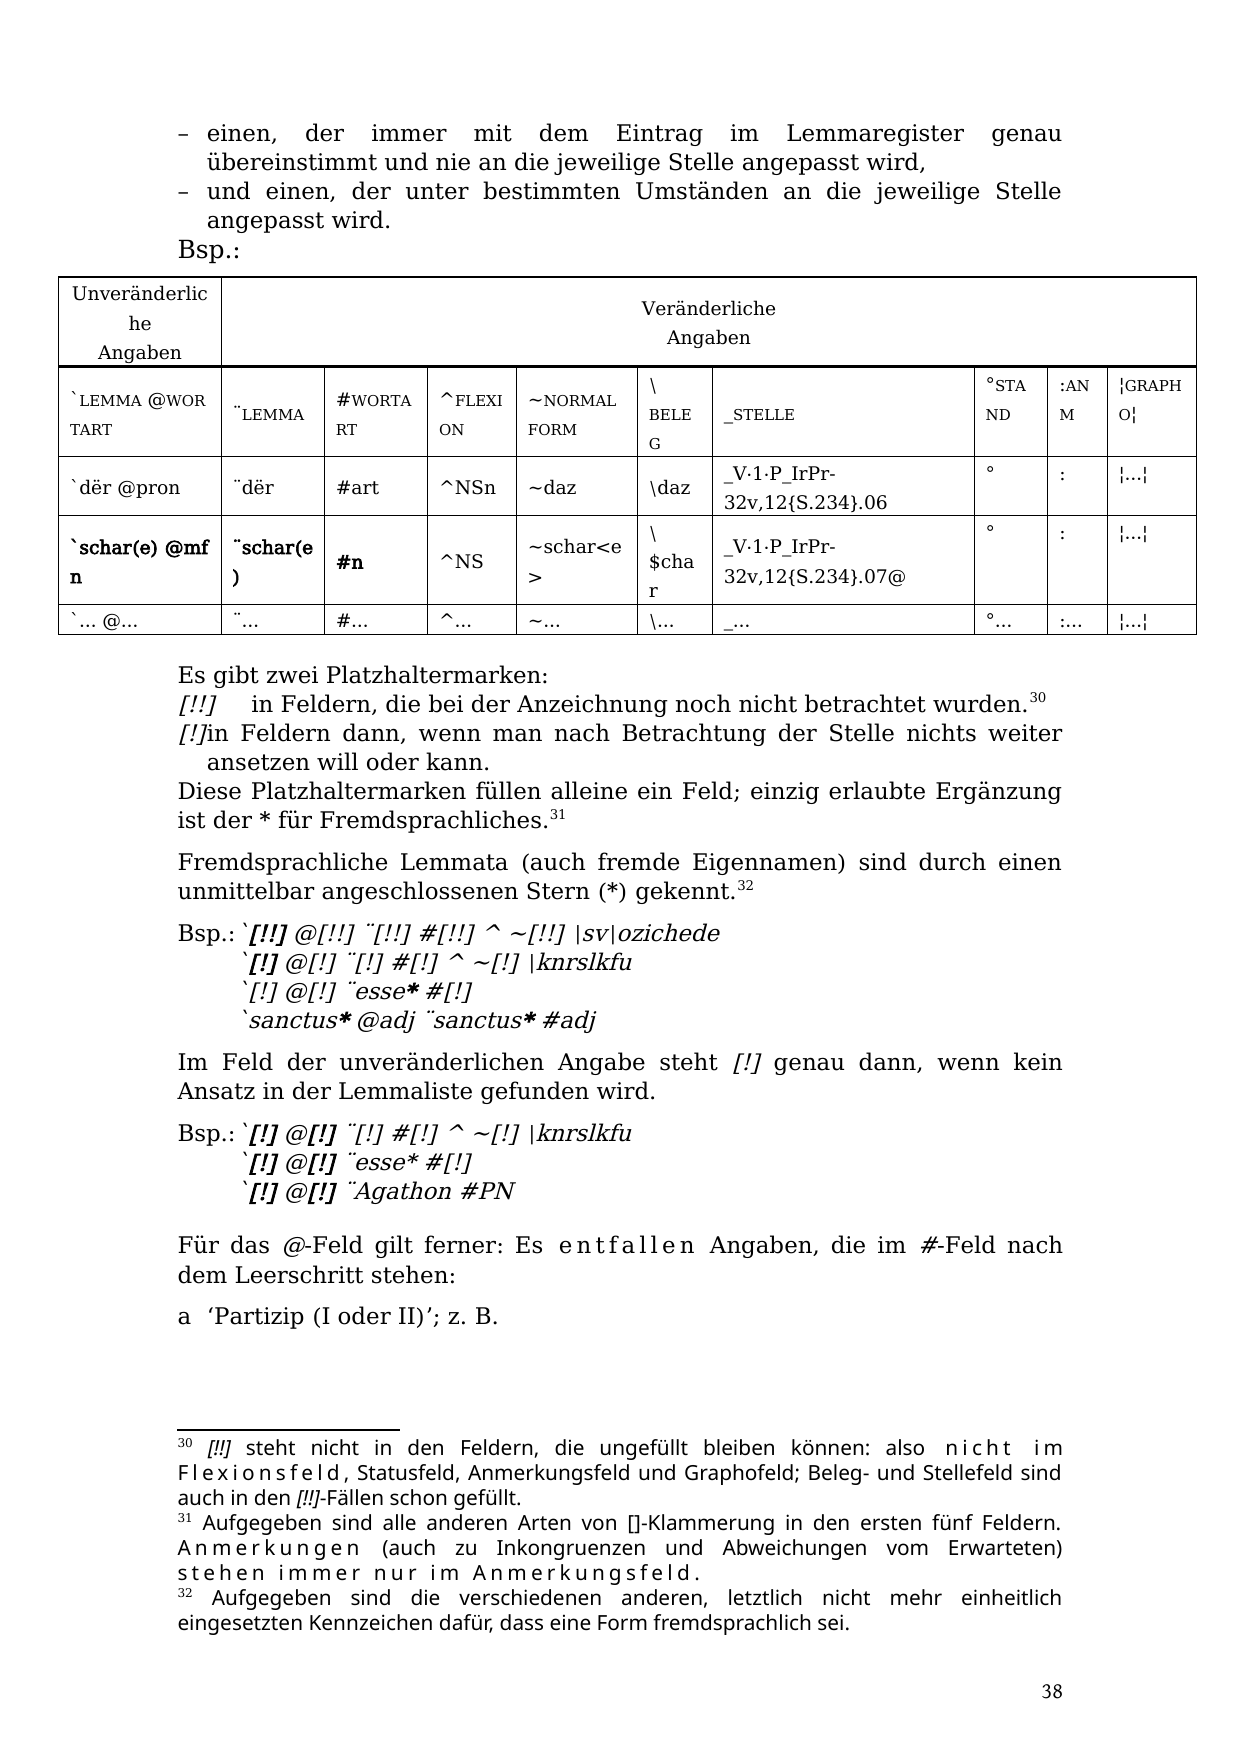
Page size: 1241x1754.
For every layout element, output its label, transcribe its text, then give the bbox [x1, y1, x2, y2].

text a ‘Partizip (I oder II)’; z. B. [177, 1301, 1063, 1331]
text Bsp.: `[!!] @[!!] ¨[!!] #[!!] ^ ~[!!] \sv\ozichede [177, 918, 1063, 947]
table_cell ~… [517, 605, 637, 634]
text Für das @-Feld gilt ferner: Es entfallen Angaben, die im #-Feld nach dem Leerschritt stehen: [177, 1231, 1063, 1289]
text Diese Platzhaltermarken füllen alleine ein Feld; einzig erlaubte Ergänzung ist der * für Fremdsprachliches. [177, 776, 1063, 835]
text – und einen, der unter bestimmten Umständen an die jeweilige Stelle angepasst wird. [177, 176, 1063, 235]
table_cell ~normalform [517, 368, 637, 456]
table_cell ^NS [428, 516, 516, 603]
table_cell `schar(e) @mfn [59, 516, 221, 603]
text Aufgegeben sind alle anderen Arten von []-Klammerung in den ersten fünf Feldern. Anmer­kun­gen (auch zu Inkongruenzen und Abweichungen vom Erwarteten) stehen im­mer nur im Anmerkungsfeld. [177, 1511, 1063, 1586]
table_cell °stand [975, 368, 1047, 456]
table_cell _V·1·P_IrPr-32v,12{S.234}.07@ [713, 516, 974, 603]
table_cell :… [1048, 605, 1107, 634]
table_cell ¨… [222, 605, 324, 634]
table_cell ¦…¦ [1108, 516, 1196, 603]
table_cell `dër @pron [59, 457, 221, 515]
text Im Feld der unveränderlichen Angabe steht [!] genau dann, wenn kein Ansatz in der Lemmaliste gefunden wird. [177, 1047, 1063, 1106]
table_cell #art [325, 457, 427, 515]
text `[!] @[!] ¨esse* #[!] [236, 976, 1063, 1006]
table_cell :anm [1048, 368, 1107, 456]
table_cell #… [325, 605, 427, 634]
table_cell ~schar<e> [517, 516, 637, 603]
table_cell _stelle [713, 368, 974, 456]
table_cell °… [975, 605, 1047, 634]
table_cell _V·1·P_IrPr-32v,12{S.234}.06 [713, 457, 974, 515]
text Aufgegeben sind die verschiedenen anderen, letztlich nicht mehr einheitlich eingesetzten Kenn­zeichen dafür, dass eine Form fremdsprachlich sei. [177, 1586, 1063, 1636]
table_cell `… @… [59, 605, 221, 634]
text Es gibt zwei Platzhaltermarken: [177, 660, 1063, 689]
text `[!] @[!] ¨Agathon #PN [236, 1176, 1063, 1206]
table_cell `lemma @wortart [59, 368, 221, 456]
table_cell #n [325, 516, 427, 603]
text – einen, der immer mit dem Eintrag im Lemmaregister genau übereinstimmt und nie an die jeweilige Stelle angepasst wird, [177, 118, 1063, 176]
table_cell ^flexion [428, 368, 516, 456]
text `[!] @[!] ¨esse* #[!] [236, 1147, 1063, 1176]
text `[!] @[!] ¨[!] #[!] ^ ~[!] \knrslkfu [236, 947, 1063, 976]
table_header Veränderliche Angaben [222, 278, 1196, 365]
text [!] in Feldern dann, wenn man nach Betrachtung der Stelle nichts weiter ansetzen will oder kann. [177, 718, 1063, 776]
table_header Unveränderliche Angaben [59, 278, 221, 365]
text [!!] steht nicht in den Feldern, die ungefüllt bleiben können: also nicht im Flexionsfeld, Statusfeld, Anmerkungsfeld und Graphofeld; Beleg- und Stellefeld sind auch in den [!!]-Fällen schon gefüllt. [177, 1436, 1063, 1511]
table_cell : [1048, 457, 1107, 515]
table_cell ¨dër [222, 457, 324, 515]
table_cell \beleg [638, 368, 712, 456]
table_cell ~daz [517, 457, 637, 515]
table_cell ¨lemma [222, 368, 324, 456]
table_cell #wortart [325, 368, 427, 456]
table_cell ^NSn [428, 457, 516, 515]
table_cell ¦…¦ [1108, 605, 1196, 634]
table_cell ° [975, 516, 1047, 603]
text Bsp.: `[!] @[!] ¨[!] #[!] ^ ~[!] \knrslkfu [177, 1118, 1063, 1147]
table_cell ¨schar(e) [222, 516, 324, 603]
table_cell ° [975, 457, 1047, 515]
table_cell ^… [428, 605, 516, 634]
table_cell ¦grapho¦ [1108, 368, 1196, 456]
text Bsp.: [177, 235, 1063, 264]
table_cell : [1048, 516, 1107, 603]
text Fremdsprachliche Lemmata (auch fremde Eigennamen) sind durch einen unmittelbar angeschlossenen Stern (*) gekennt. [177, 847, 1063, 906]
table_cell \daz [638, 457, 712, 515]
text [!!] in Feldern, die bei der Anzeichnung noch nicht betrachtet wurden. [177, 689, 1063, 718]
table_cell ¦…¦ [1108, 457, 1196, 515]
table_cell \$char [638, 516, 712, 603]
table_cell _… [713, 605, 974, 634]
text `sanctus* @adj ¨sanctus* #adj [236, 1006, 1063, 1035]
table_cell \… [638, 605, 712, 634]
